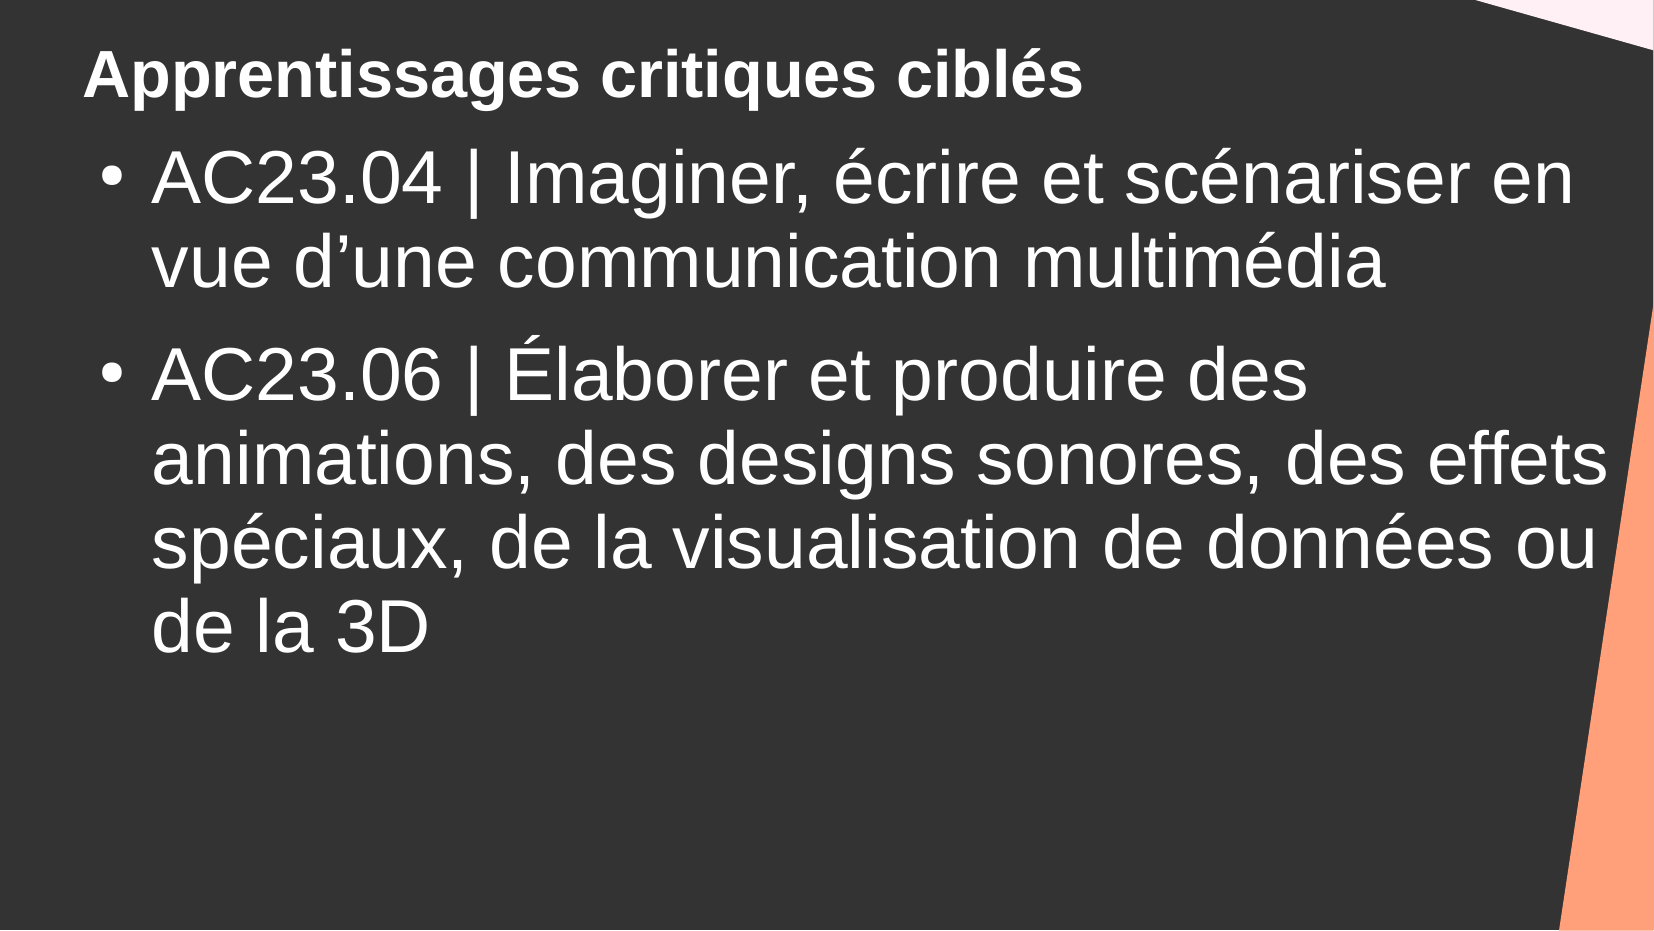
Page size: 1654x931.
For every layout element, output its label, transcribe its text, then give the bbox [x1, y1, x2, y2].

text_box [1475, 0, 1654, 51]
list AC23.04 | Imaginer, écrire et scénariser en vue d’une communication multimédia AC23.06 | Élaborer et produire des animations, des designs sonores, des effets spéciaux, de la visualisation de données ou de la 3D [80, 135, 1620, 721]
title Apprentissages critiques ciblés [82, 37, 1571, 122]
text_box [1558, 300, 1654, 931]
